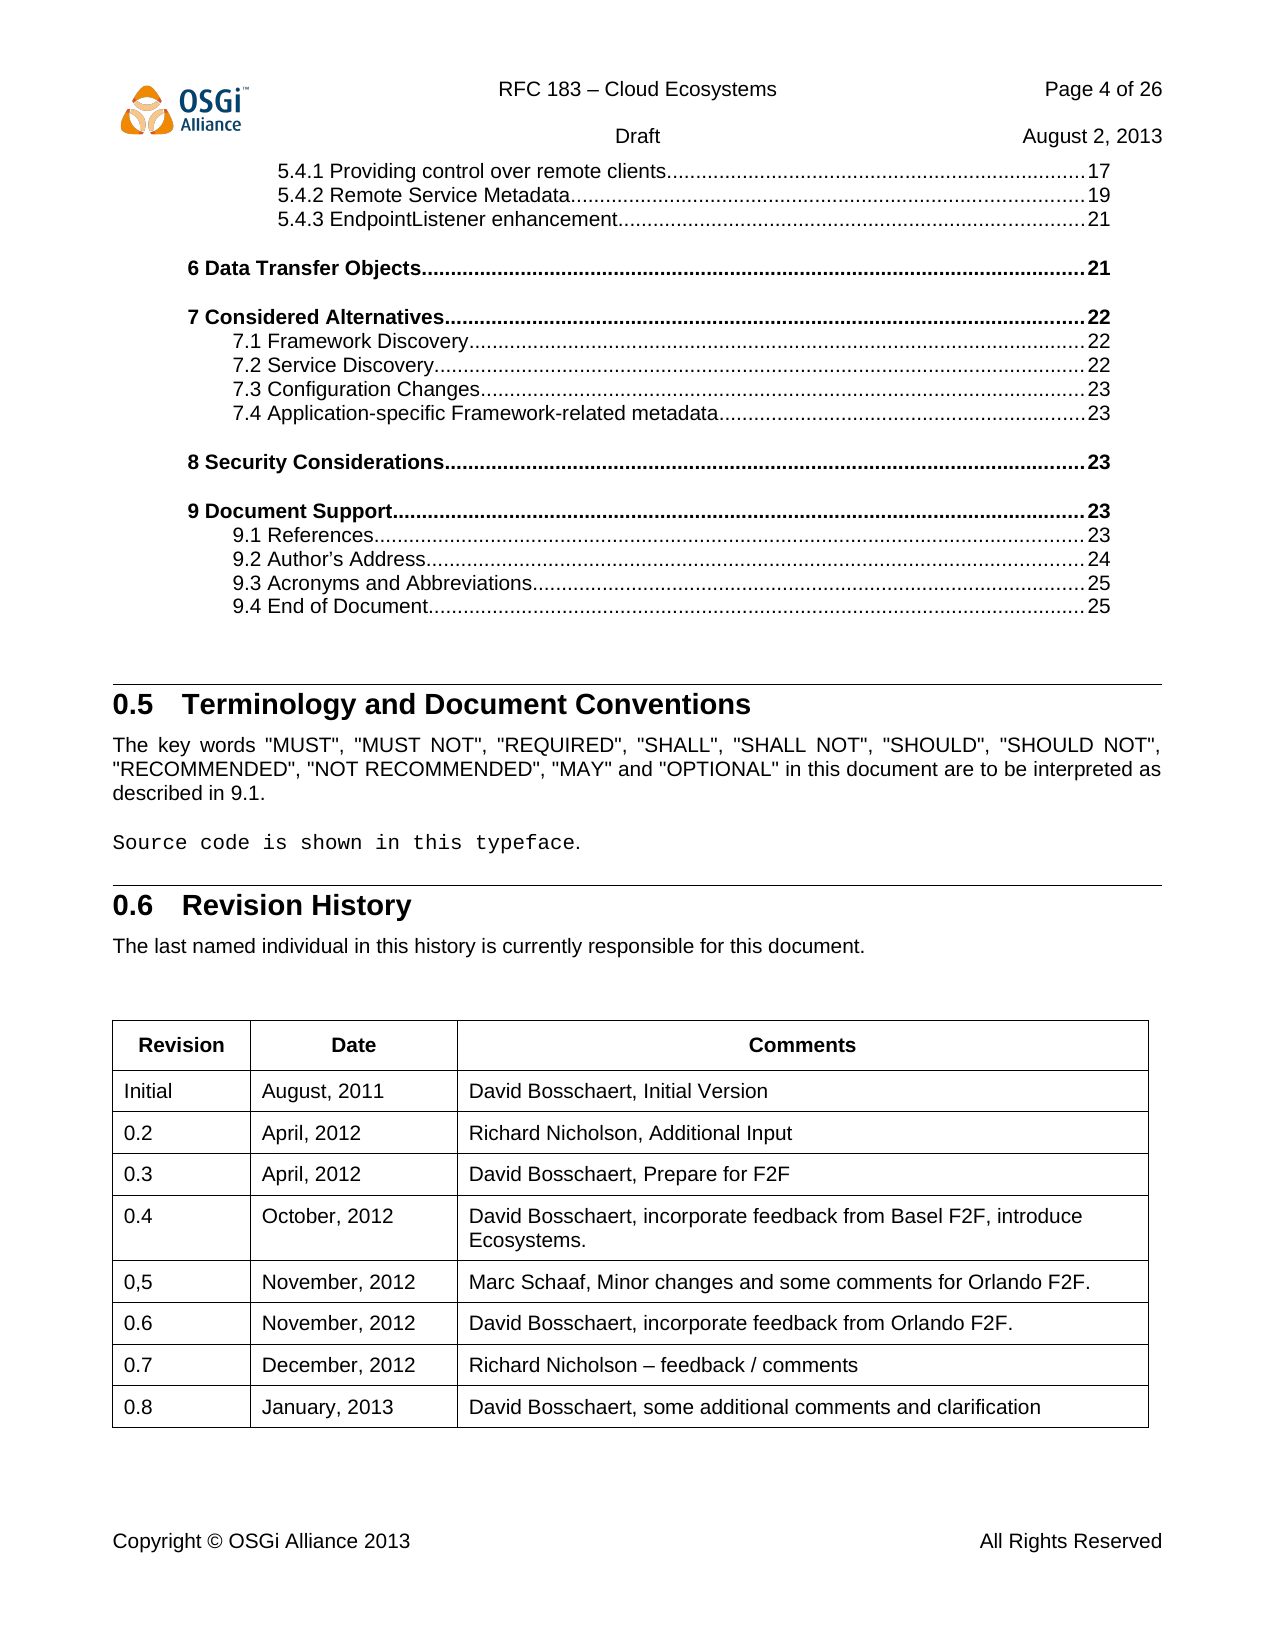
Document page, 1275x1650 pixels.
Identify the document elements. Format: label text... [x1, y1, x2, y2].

subtitle Revision History [112, 886, 1162, 922]
table_cell David Bosschaert, some additional comments and clarification [458, 1386, 1148, 1427]
table_header Date [251, 1021, 457, 1069]
table_header Comments [458, 1021, 1148, 1069]
table_cell 0.8 [113, 1386, 250, 1427]
table_cell December, 2012 [251, 1345, 457, 1385]
text 9.3 Acronyms and Abbreviations 25 [232, 570, 1162, 594]
table_cell October, 2012 [251, 1196, 457, 1260]
table_cell August, 2011 [251, 1071, 457, 1111]
text 7.3 Configuration Changes 23 [232, 377, 1162, 401]
table_cell Richard Nicholson, Additional Input [458, 1112, 1148, 1153]
table_cell 0.7 [113, 1345, 250, 1385]
table_cell 0.6 [113, 1303, 250, 1343]
text 7.2 Service Discovery 22 [232, 353, 1162, 377]
table_cell Marc Schaaf, Minor changes and some comments for Orlando F2F. [458, 1261, 1148, 1302]
subtitle Terminology and Document Conventions [112, 685, 1162, 721]
text 9 Document Support 23 [187, 498, 1162, 522]
table_header Revision [113, 1021, 250, 1069]
table_cell Richard Nicholson – feedback / comments [458, 1345, 1148, 1385]
text The last named individual in this history is currently responsible for this document. [112, 934, 1162, 958]
table_cell November, 2012 [251, 1303, 457, 1343]
text 7.4 Application-specific Framework-related metadata 23 [232, 401, 1162, 424]
text 7 Considered Alternatives 22 [187, 305, 1162, 329]
table_cell April, 2012 [251, 1112, 457, 1153]
table_cell 0,5 [113, 1261, 250, 1302]
picture [113, 78, 257, 142]
text 5.4.3 EndpointListener enhancement 21 [277, 207, 1162, 231]
text 5.4.1 Providing control over remote clients 17 [277, 159, 1162, 183]
table_cell Initial [113, 1071, 250, 1111]
table_cell November, 2012 [251, 1261, 457, 1302]
text 6 Data Transfer Objects 21 [187, 256, 1162, 280]
table_cell 0.3 [113, 1154, 250, 1194]
text Source code is shown in this typeface. [112, 830, 1162, 856]
text 7.1 Framework Discovery 22 [232, 329, 1162, 353]
text 9.1 References 23 [232, 522, 1162, 546]
table_cell January, 2013 [251, 1386, 457, 1427]
text 8 Security Considerations 23 [187, 449, 1162, 473]
table_cell 0.4 [113, 1196, 250, 1260]
table_cell April, 2012 [251, 1154, 457, 1194]
table_cell David Bosschaert, incorporate feedback from Orlando F2F. [458, 1303, 1148, 1343]
table_cell 0.2 [113, 1112, 250, 1153]
table_cell David Bosschaert, incorporate feedback from Basel F2F, introduce Ecosystems. [458, 1196, 1148, 1260]
text The key words "MUST", "MUST NOT", "REQUIRED", "SHALL", "SHALL NOT", "SHOULD", "SHOULD NOT", "RECOMMENDED", "NOT RECOMMENDED", "MAY" and "OPTIONAL" in this document are to be interpreted as described in 1. [112, 733, 1162, 805]
table_cell David Bosschaert, Prepare for F2F [458, 1154, 1148, 1194]
text 9.4 End of Document 25 [232, 594, 1162, 618]
table_cell David Bosschaert, Initial Version [458, 1071, 1148, 1111]
text 5.4.2 Remote Service Metadata 19 [277, 183, 1162, 207]
text 9.2 Author’s Address 24 [232, 546, 1162, 570]
